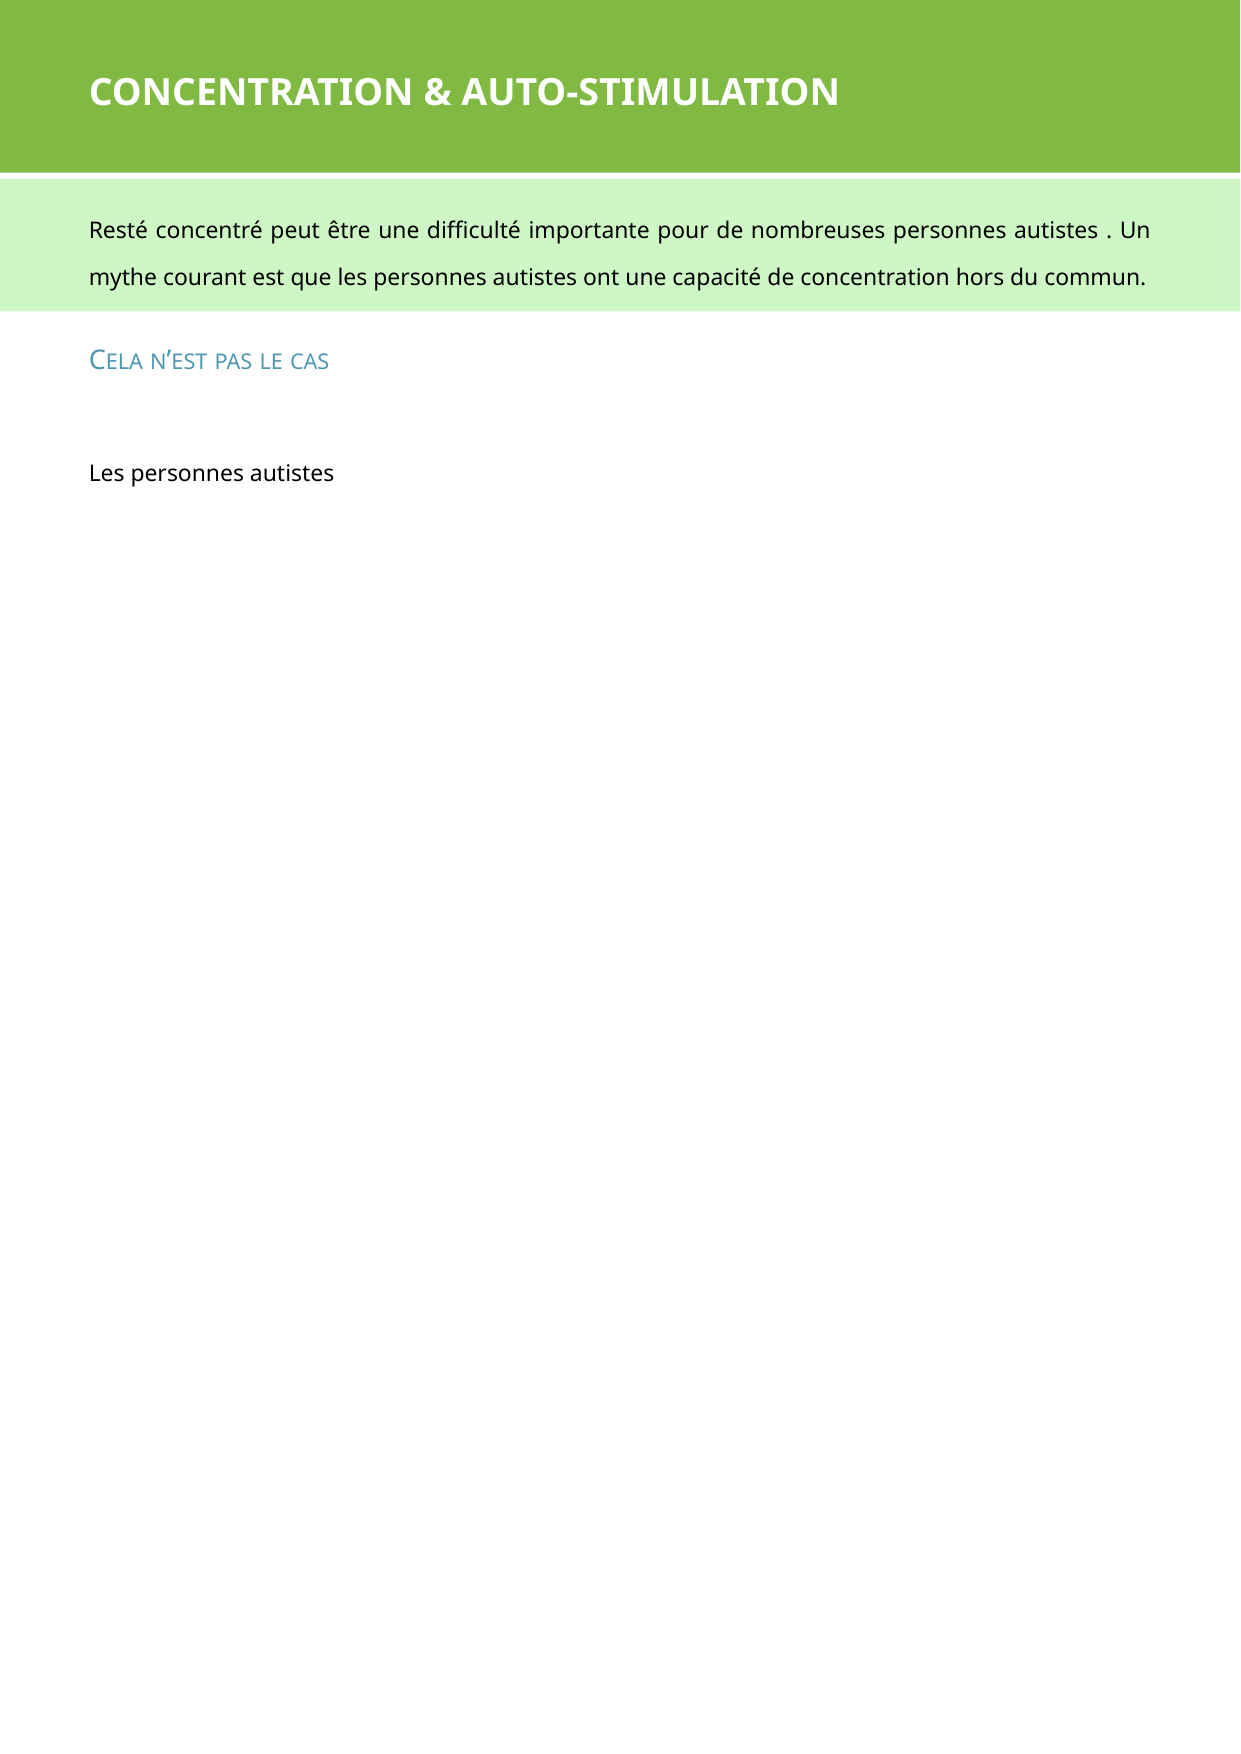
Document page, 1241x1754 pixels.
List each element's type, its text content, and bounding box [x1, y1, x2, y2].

subtitle Cela n’est pas le cas [88, 341, 1152, 377]
text Les personnes autistes [88, 457, 1152, 488]
